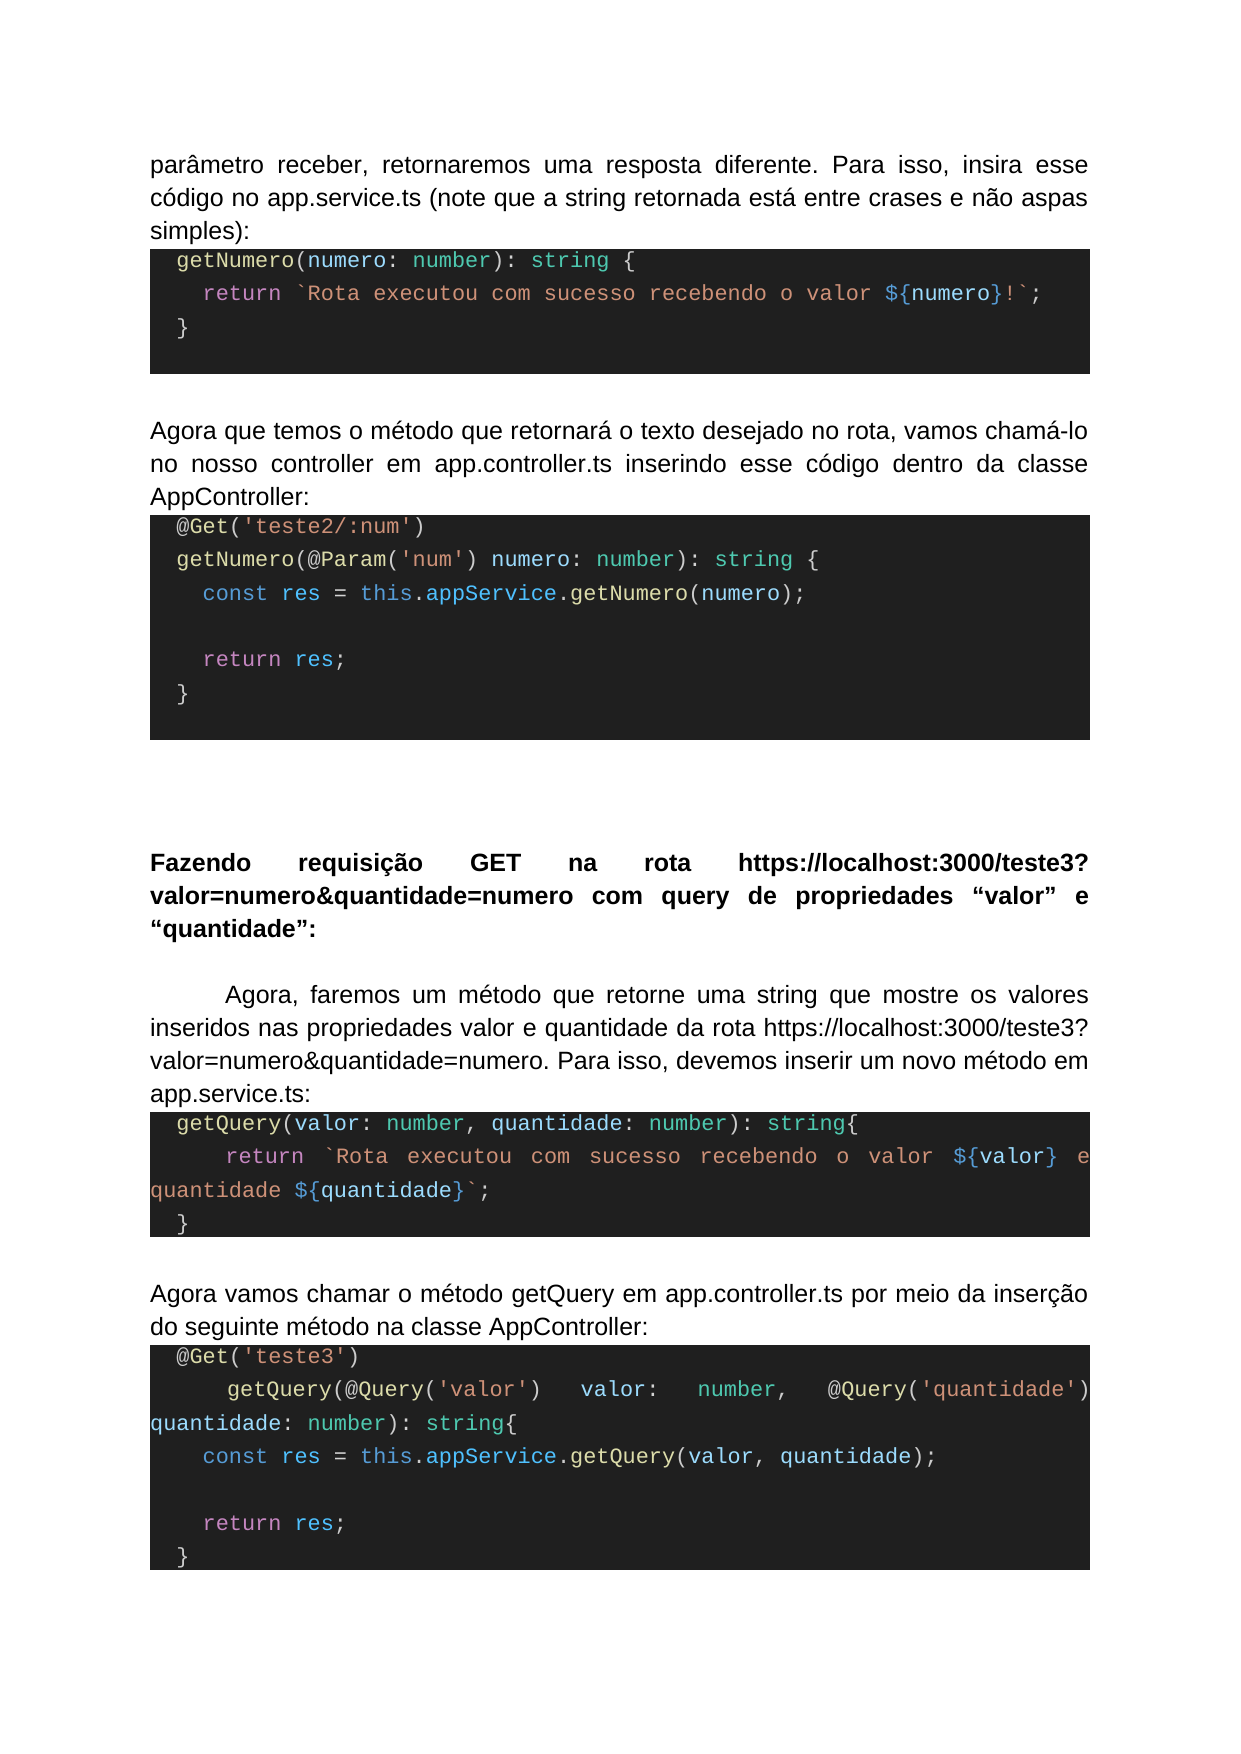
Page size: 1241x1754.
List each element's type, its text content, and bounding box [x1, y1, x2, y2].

text return res; [150, 649, 1090, 673]
text @Get('teste3') [150, 1345, 1090, 1370]
text Agora, faremos um método que retorne uma string que mostre os valores inseridos nas propriedades valor e quantidade da rota https://localhost:3000/teste3?valor=numero&quantidade=numero. Para isso, devemos inserir um novo método em app.service.ts: [150, 980, 1090, 1108]
text } [150, 682, 1090, 707]
text @Get('teste2/:num') [150, 515, 1090, 540]
text } [150, 1212, 1090, 1237]
text parâmetro receber, retornaremos uma resposta diferente. Para isso, insira esse código no app.service.ts (note que a string retornada está entre crases e não aspas simples): [150, 150, 1090, 245]
text getQuery(@Query('valor') valor: number, @Query('quantidade') quantidade: number): string{ [150, 1378, 1090, 1437]
text getQuery(valor: number, quantidade: number): string{ [150, 1112, 1090, 1137]
text return res; [150, 1512, 1090, 1537]
text getNumero(@Param('num') numero: number): string { [150, 548, 1090, 573]
text } [150, 1546, 1090, 1570]
text Agora que temos o método que retornará o texto desejado no rota, vamos chamá-lo no nosso controller em app.controller.ts inserindo esse código dentro da classe AppController: [150, 416, 1090, 511]
text Agora vamos chamar o método getQuery em app.controller.ts por meio da inserção do seguinte método na classe AppController: [150, 1279, 1090, 1341]
text return `Rota executou com sucesso recebendo o valor ${valor} e quantidade ${quantidade}`; [150, 1146, 1090, 1204]
text const res = this.appService.getQuery(valor, quantidade); [150, 1445, 1090, 1470]
text } [150, 316, 1090, 341]
text Fazendo requisição GET na rota https://localhost:3000/teste3?valor=numero&quantidade=numero com query de propriedades “valor” e “quantidade”: [150, 848, 1090, 943]
text return `Rota executou com sucesso recebendo o valor ${numero}!`; [150, 282, 1090, 307]
text getNumero(numero: number): string { [150, 249, 1090, 274]
text const res = this.appService.getNumero(numero); [150, 582, 1090, 607]
